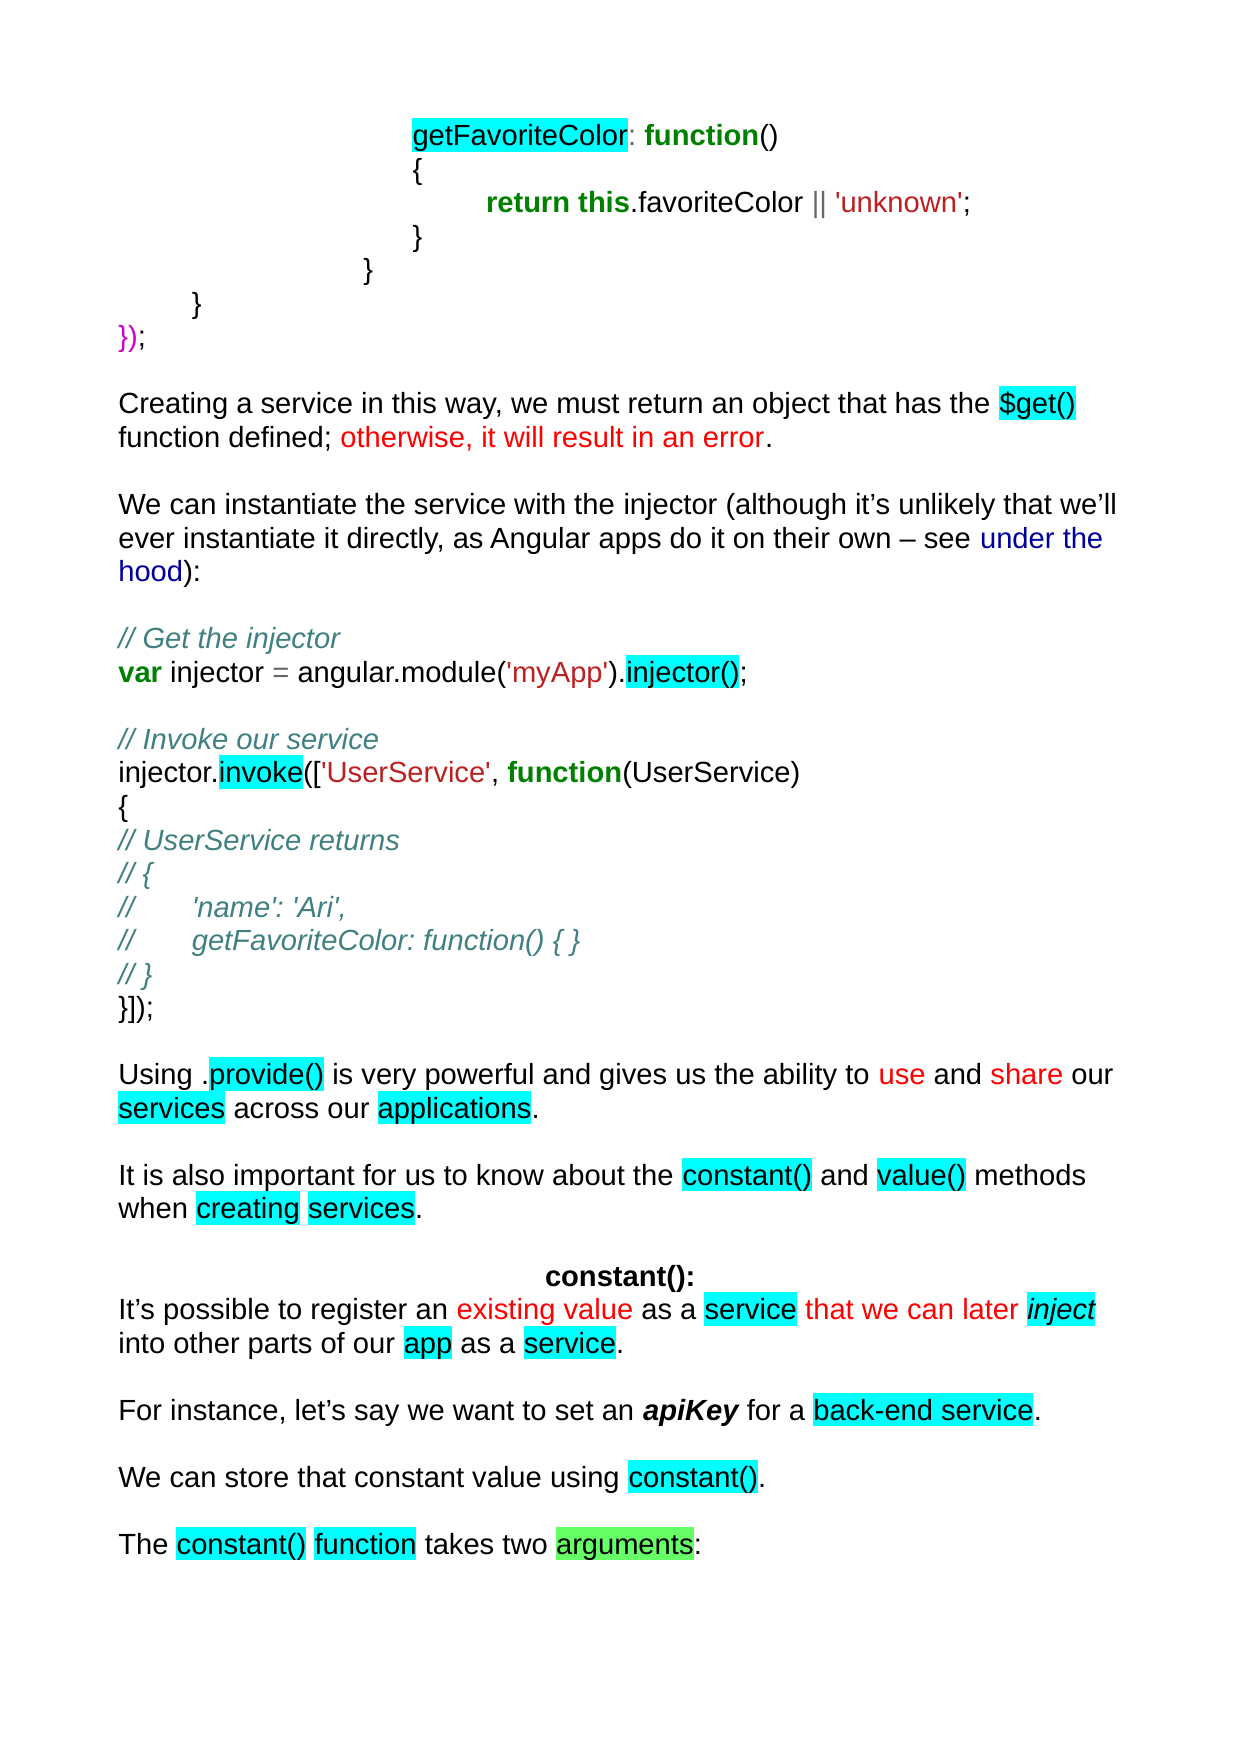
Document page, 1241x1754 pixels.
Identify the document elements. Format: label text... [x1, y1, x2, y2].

text }]); [118, 990, 1122, 1024]
text injector.invoke(['UserService', function(UserService) [118, 755, 1122, 789]
text // Get the injector [118, 621, 1122, 655]
text We can store that constant value using constant(). [118, 1460, 1122, 1493]
text // getFavoriteColor: function() { } [118, 923, 1122, 957]
text It is also important for us to know about the constant() and value() methods when creating services. [118, 1158, 1122, 1225]
text getFavoriteColor: function() [118, 118, 1122, 152]
text Using .provide() is very powerful and gives us the ability to use and share our services across our applications. [118, 1057, 1122, 1124]
text } [118, 219, 1122, 252]
text return this.favoriteColor || 'unknown'; [118, 185, 1122, 219]
text We can instantiate the service with the injector (although it’s unlikely that we’ll ever instantiate it directly, as Angular apps do it on their own – see under the hood): [118, 487, 1122, 588]
text } [118, 252, 1122, 286]
text } [118, 286, 1122, 319]
text { [118, 152, 1122, 185]
text The constant() function takes two arguments: [118, 1527, 1122, 1560]
text // 'name': 'Ari', [118, 889, 1122, 923]
text // Invoke our service [118, 722, 1122, 755]
text { [118, 789, 1122, 822]
text It’s possible to register an existing value as a service that we can later inject into other parts of our app as a service. [118, 1292, 1122, 1359]
text var injector = angular.module('myApp').injector(); [118, 655, 1122, 688]
text constant(): [118, 1258, 1122, 1292]
text Creating a service in this way, we must return an object that has the $get() function defined; otherwise, it will result in an error. [118, 386, 1122, 453]
text // { [118, 856, 1122, 889]
text // } [118, 957, 1122, 990]
text }); [118, 319, 1122, 353]
text For instance, let’s say we want to set an apiKey for a back-end service. [118, 1393, 1122, 1426]
text // UserService returns [118, 822, 1122, 856]
